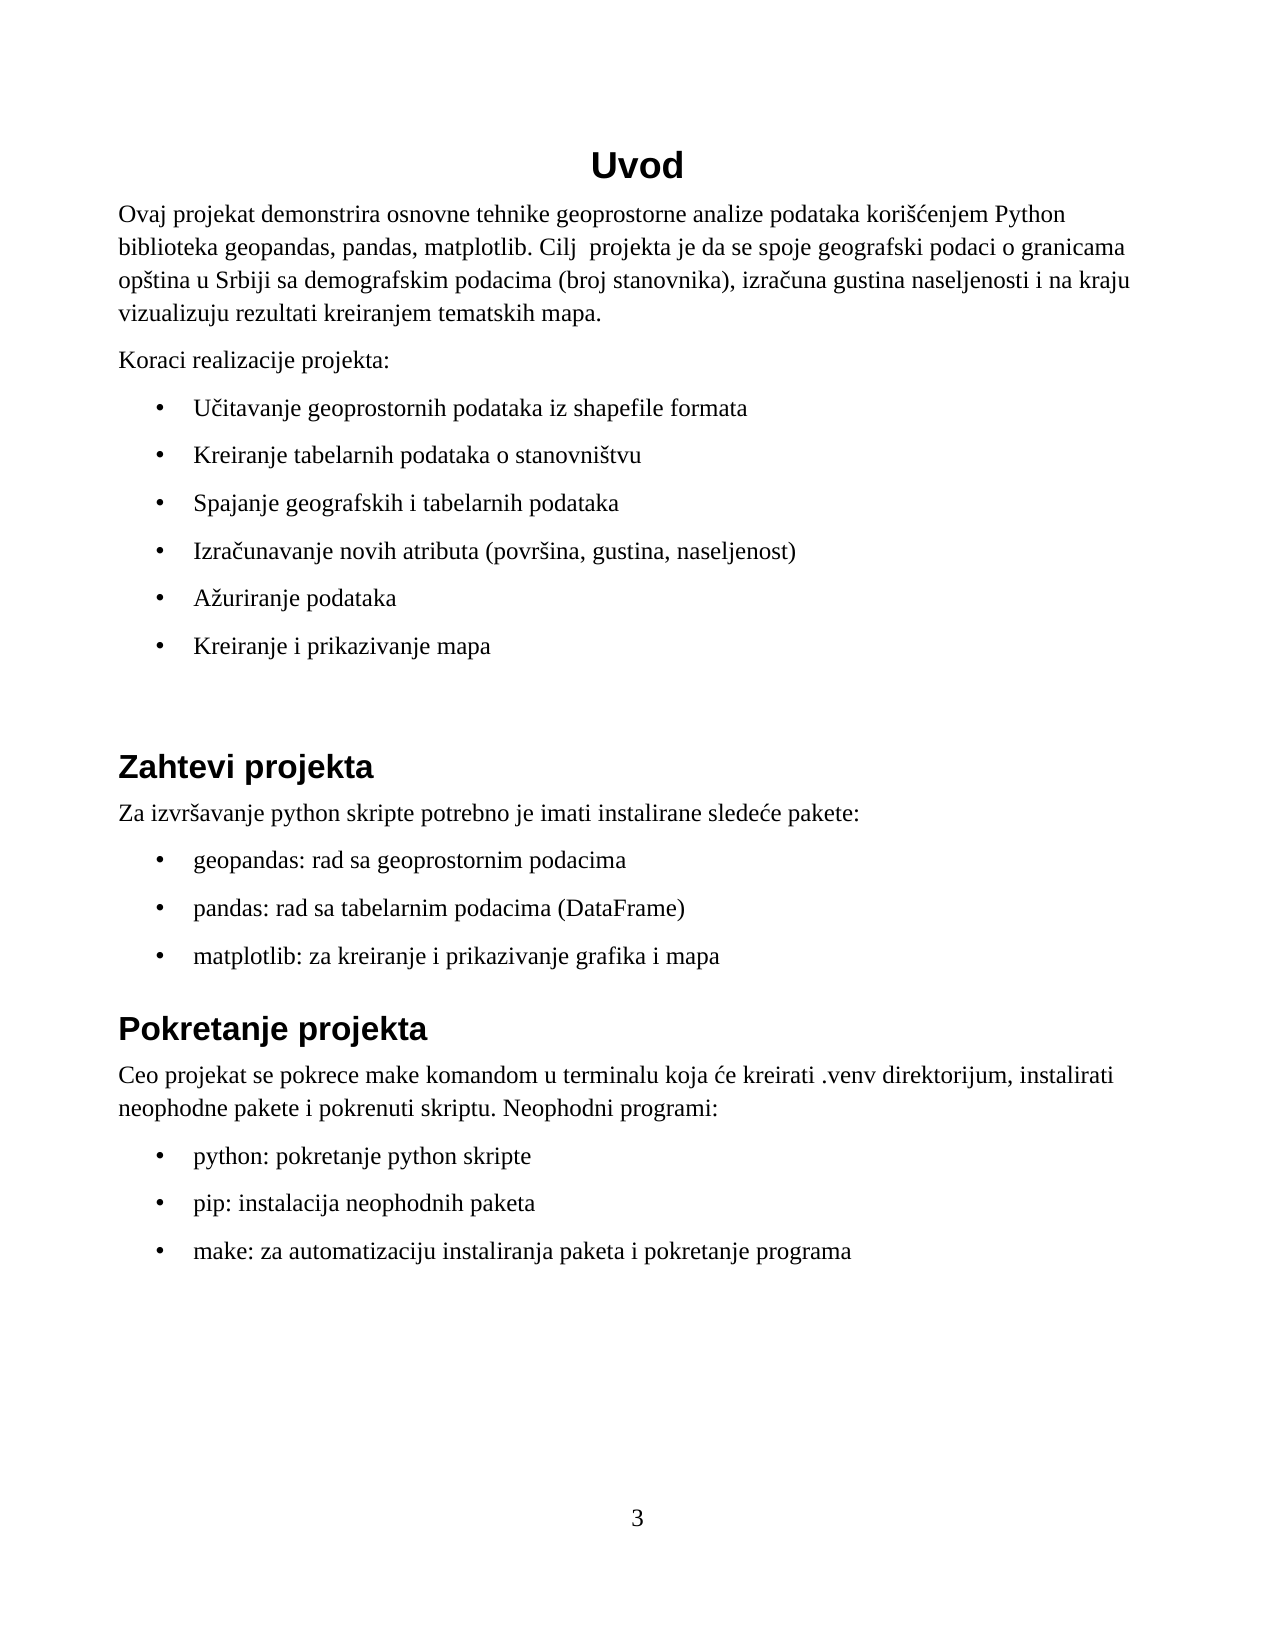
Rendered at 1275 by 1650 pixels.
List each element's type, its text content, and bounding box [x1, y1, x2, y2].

subtitle Uvod [118, 143, 1157, 186]
text Koraci realizacije projekta: [118, 345, 1157, 374]
list Kreiranje tabelarnih podataka o stanovništvu [156, 441, 1157, 469]
list make: za automatizaciju instaliranja paketa i pokretanje programa [156, 1236, 1157, 1265]
list Spajanje geografskih i tabelarnih podataka [156, 488, 1157, 517]
list Izračunavanje novih atributa (površina, gustina, naseljenost) [156, 536, 1157, 564]
list matplotlib: za kreiranje i prikazivanje grafika i mapa [156, 941, 1157, 969]
list Ažuriranje podataka [156, 583, 1157, 612]
list pandas: rad sa tabelarnim podacima (DataFrame) [156, 893, 1157, 922]
subtitle Pokretanje projekta [118, 1009, 1157, 1048]
text Ceo projekat se pokrece make komandom u terminalu koja će kreirati .venv direktorijum, instalirati neophodne pakete i pokrenuti skriptu. Neophodni programi: [118, 1060, 1157, 1122]
subtitle Zahtevi projekta [118, 747, 1157, 786]
list geopandas: rad sa geoprostornim podacima [156, 846, 1157, 874]
text Ovaj projekat demonstrira osnovne tehnike geoprostorne analize podataka korišćenjem Python biblioteka geopandas, pandas, matplotlib. Cilj projekta je da se spoje geografski podaci o granicama opština u Srbiji sa demografskim podacima (broj stanovnika), izračuna gustina naseljenosti i na kraju vizualizuju rezultati kreiranjem tematskih mapa. [118, 199, 1157, 327]
list Kreiranje i prikazivanje mapa [156, 631, 1157, 660]
list python: pokretanje python skripte [156, 1141, 1157, 1169]
list Učitavanje geoprostornih podataka iz shapefile formata [156, 393, 1157, 422]
list pip: instalacija neophodnih paketa [156, 1188, 1157, 1217]
text Za izvršavanje python skripte potrebno je imati instalirane sledeće pakete: [118, 798, 1157, 827]
